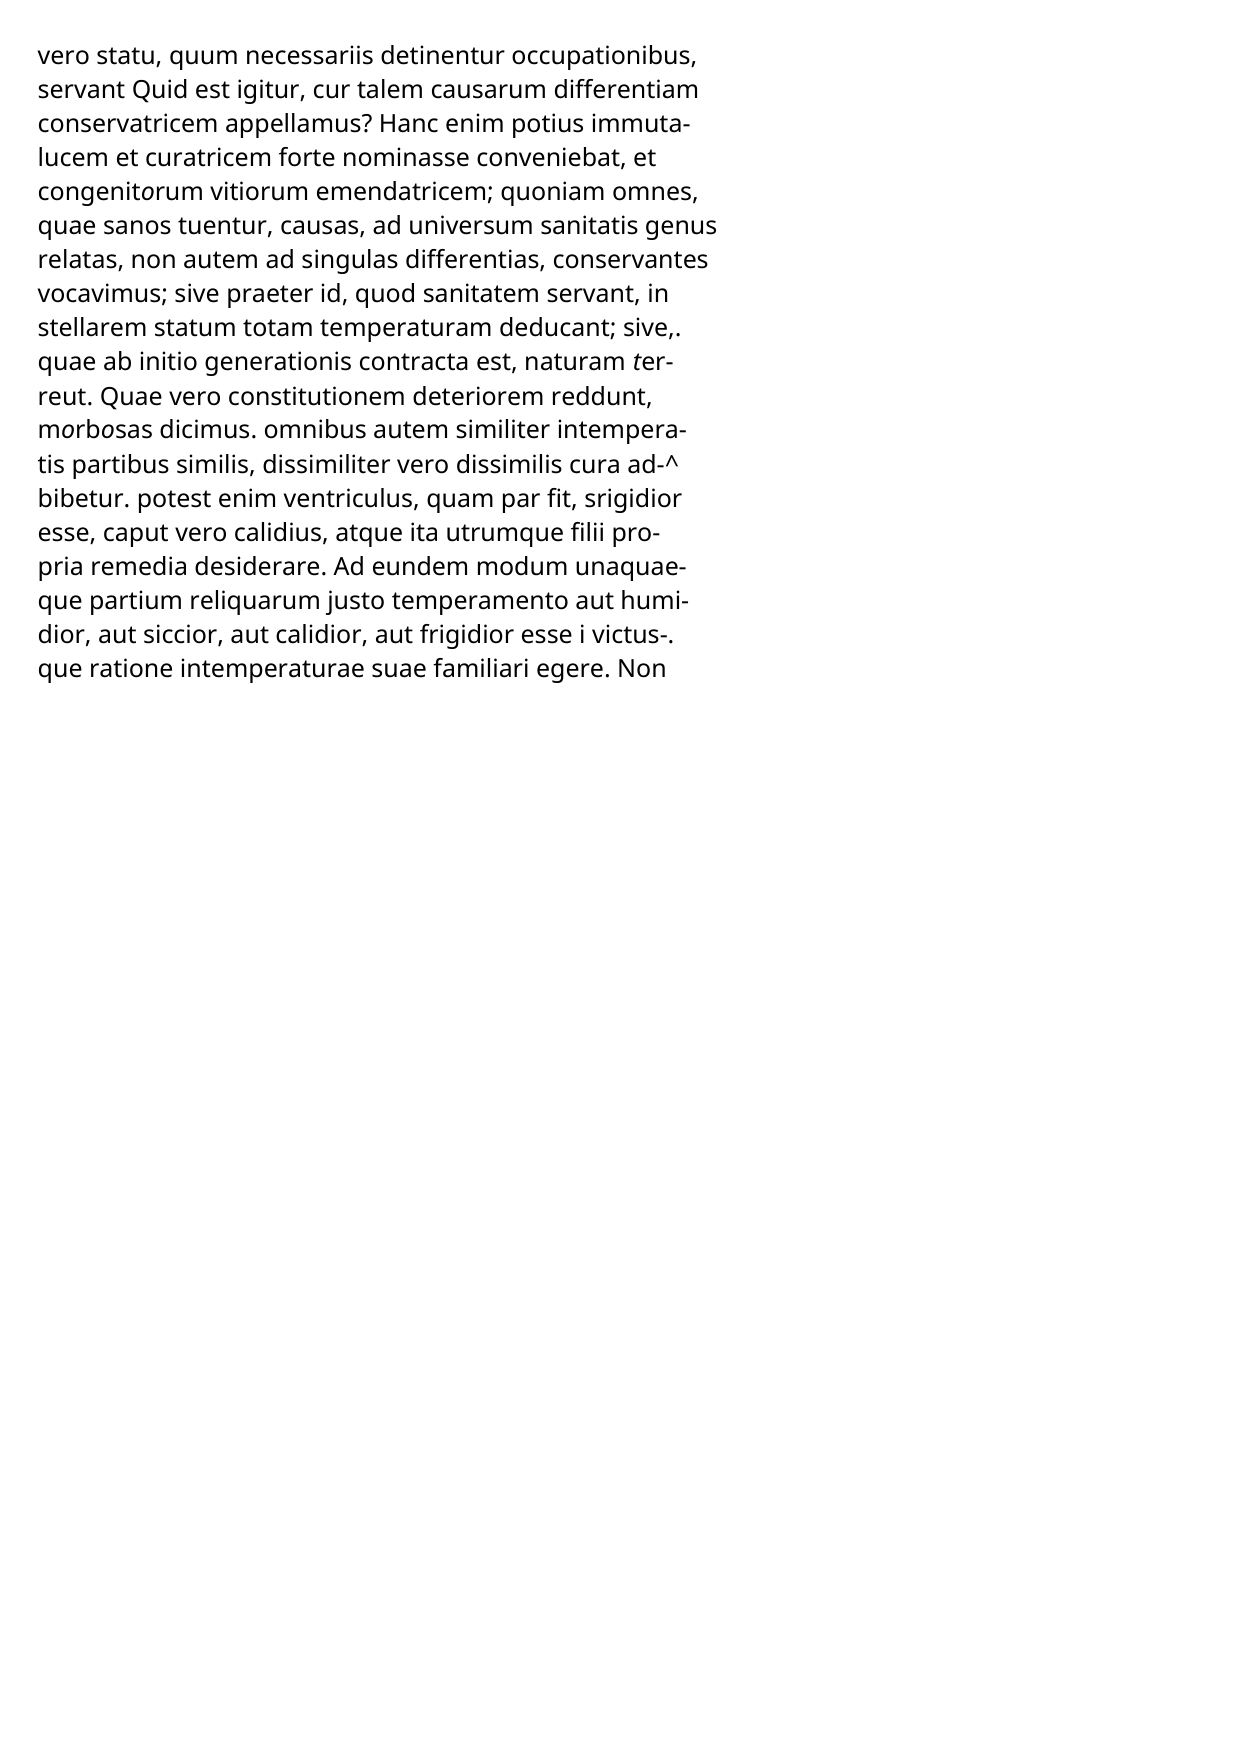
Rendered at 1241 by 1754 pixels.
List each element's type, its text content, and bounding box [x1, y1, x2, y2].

text vero statu, quum necessariis detinentur occupationibus, servant Quid est igitur, cur talem causarum differentiam conservatricem appellamus? Hanc enim potius immuta- lucem et curatricem forte nominasse conveniebat, et congenitorum vitiorum emendatricem; quoniam omnes, quae sanos tuentur, causas, ad universum sanitatis genus relatas, non autem ad singulas differentias, conservantes vocavimus; sive praeter id, quod sanitatem servant, in stellarem statum totam temperaturam deducant; sive,. quae ab initio generationis contracta est, naturam ter- reut. Quae vero constitutionem deteriorem reddunt, morbosas dicimus. omnibus autem similiter intempera- tis partibus similis, dissimiliter vero dissimilis cura ad-^ bibetur. potest enim ventriculus, quam par fit, srigidior esse, caput vero calidius, atque ita utrumque filii pro- pria remedia desiderare. Ad eundem modum unaquae- que partium reliquarum justo temperamento aut humi- dior, aut siccior, aut calidior, aut frigidior esse i victus-. que ratione intemperaturae suae familiari egere. Non [37, 37, 1203, 685]
